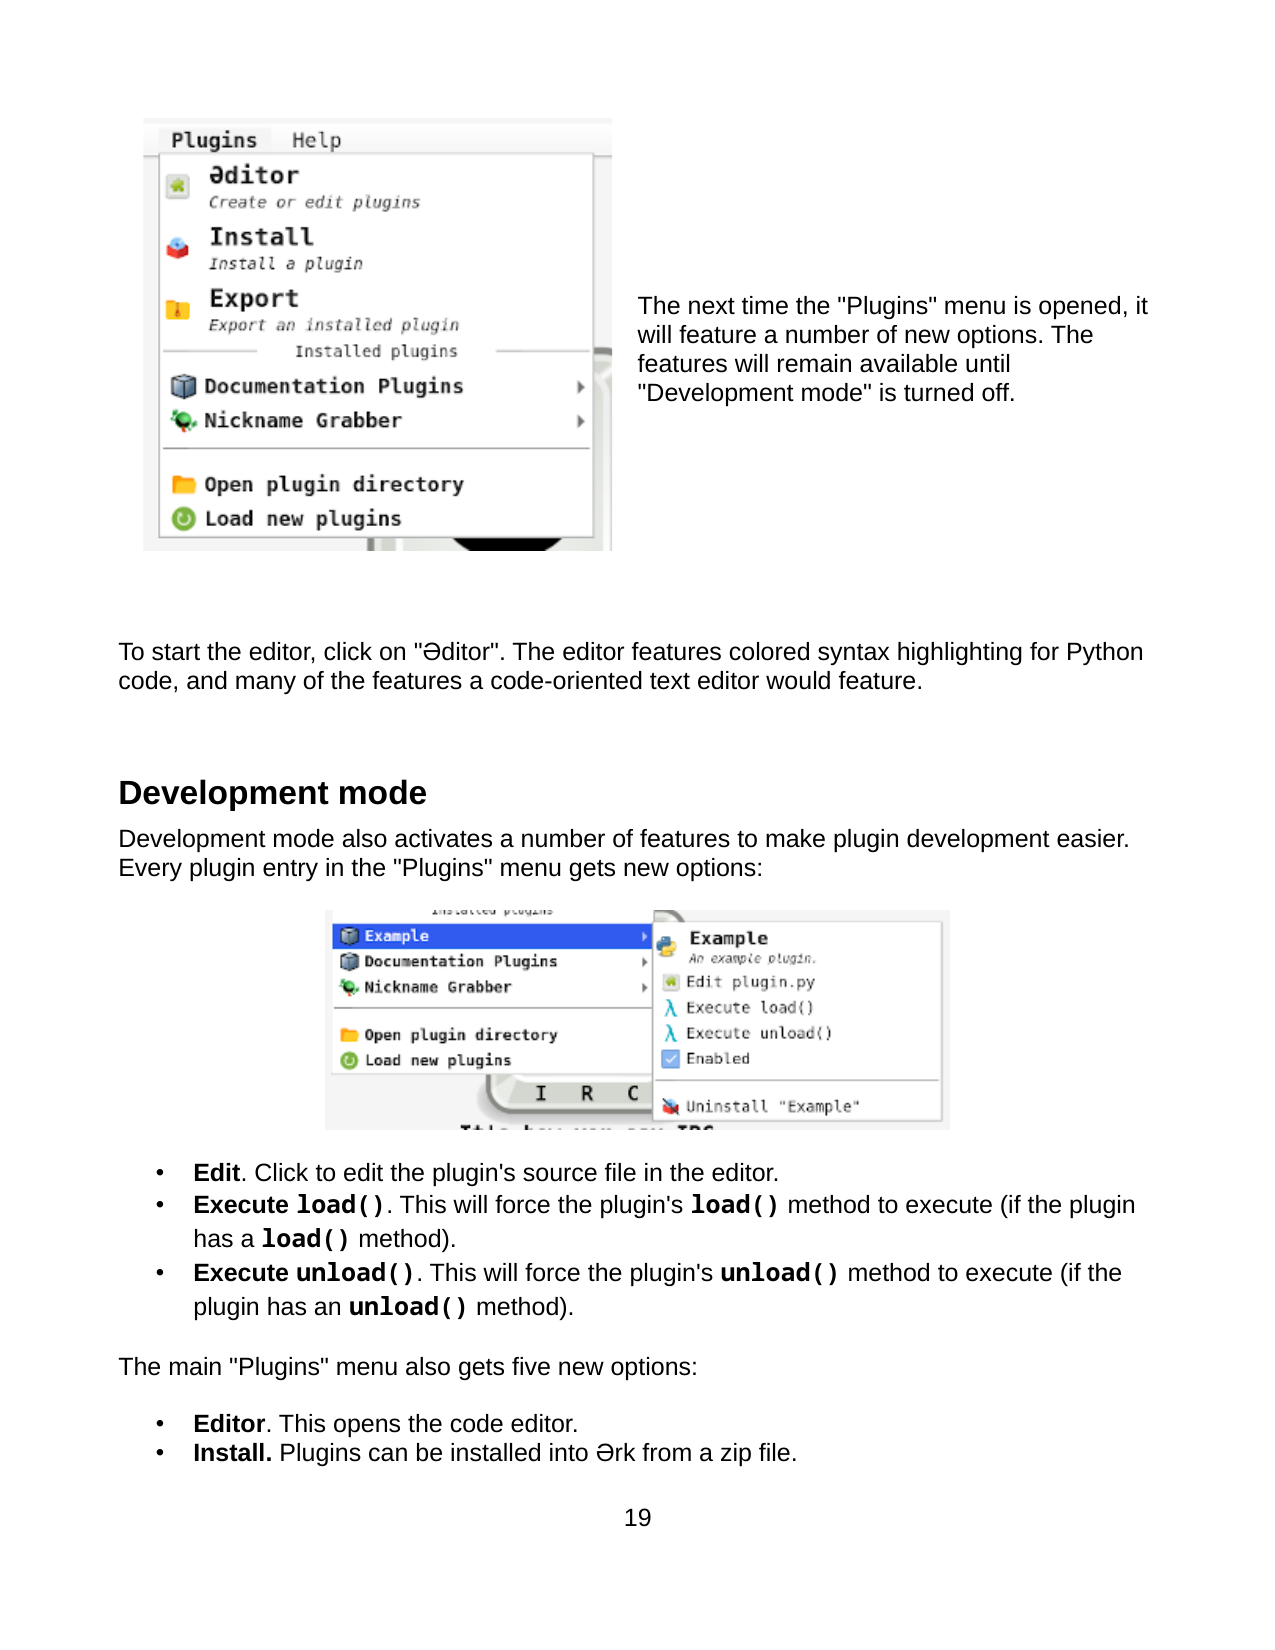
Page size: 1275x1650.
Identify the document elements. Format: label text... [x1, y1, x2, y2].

subtitle Development mode [118, 773, 1157, 812]
list Execute unload(). This will force the plugin's unload() method to execute (if the plugin has an unload() method). [156, 1255, 1157, 1323]
picture [325, 910, 951, 1130]
list Edit. Click to edit the plugin's source file in the editor. [156, 1158, 1157, 1187]
table_header The next time the "Plugins" menu is opened, it will feature a number of new options. The features will remain available until "Development mode" is turned off. [638, 118, 1157, 580]
table_header [118, 118, 637, 580]
list Execute load(). This will force the plugin's load() method to execute (if the plugin has a load() method). [156, 1187, 1157, 1255]
list Install. Plugins can be installed into Ərk from a zip file. [156, 1438, 1157, 1467]
picture [143, 118, 613, 551]
text To start the editor, click on "Əditor". The editor features colored syntax highlighting for Python code, and many of the features a code-oriented text editor would feature. [118, 637, 1157, 695]
text The main "Plugins" menu also gets five new options: [118, 1352, 1157, 1381]
list Editor. This opens the code editor. [156, 1409, 1157, 1438]
text Development mode also activates a number of features to make plugin development easier. Every plugin entry in the "Plugins" menu gets new options: [118, 824, 1157, 882]
